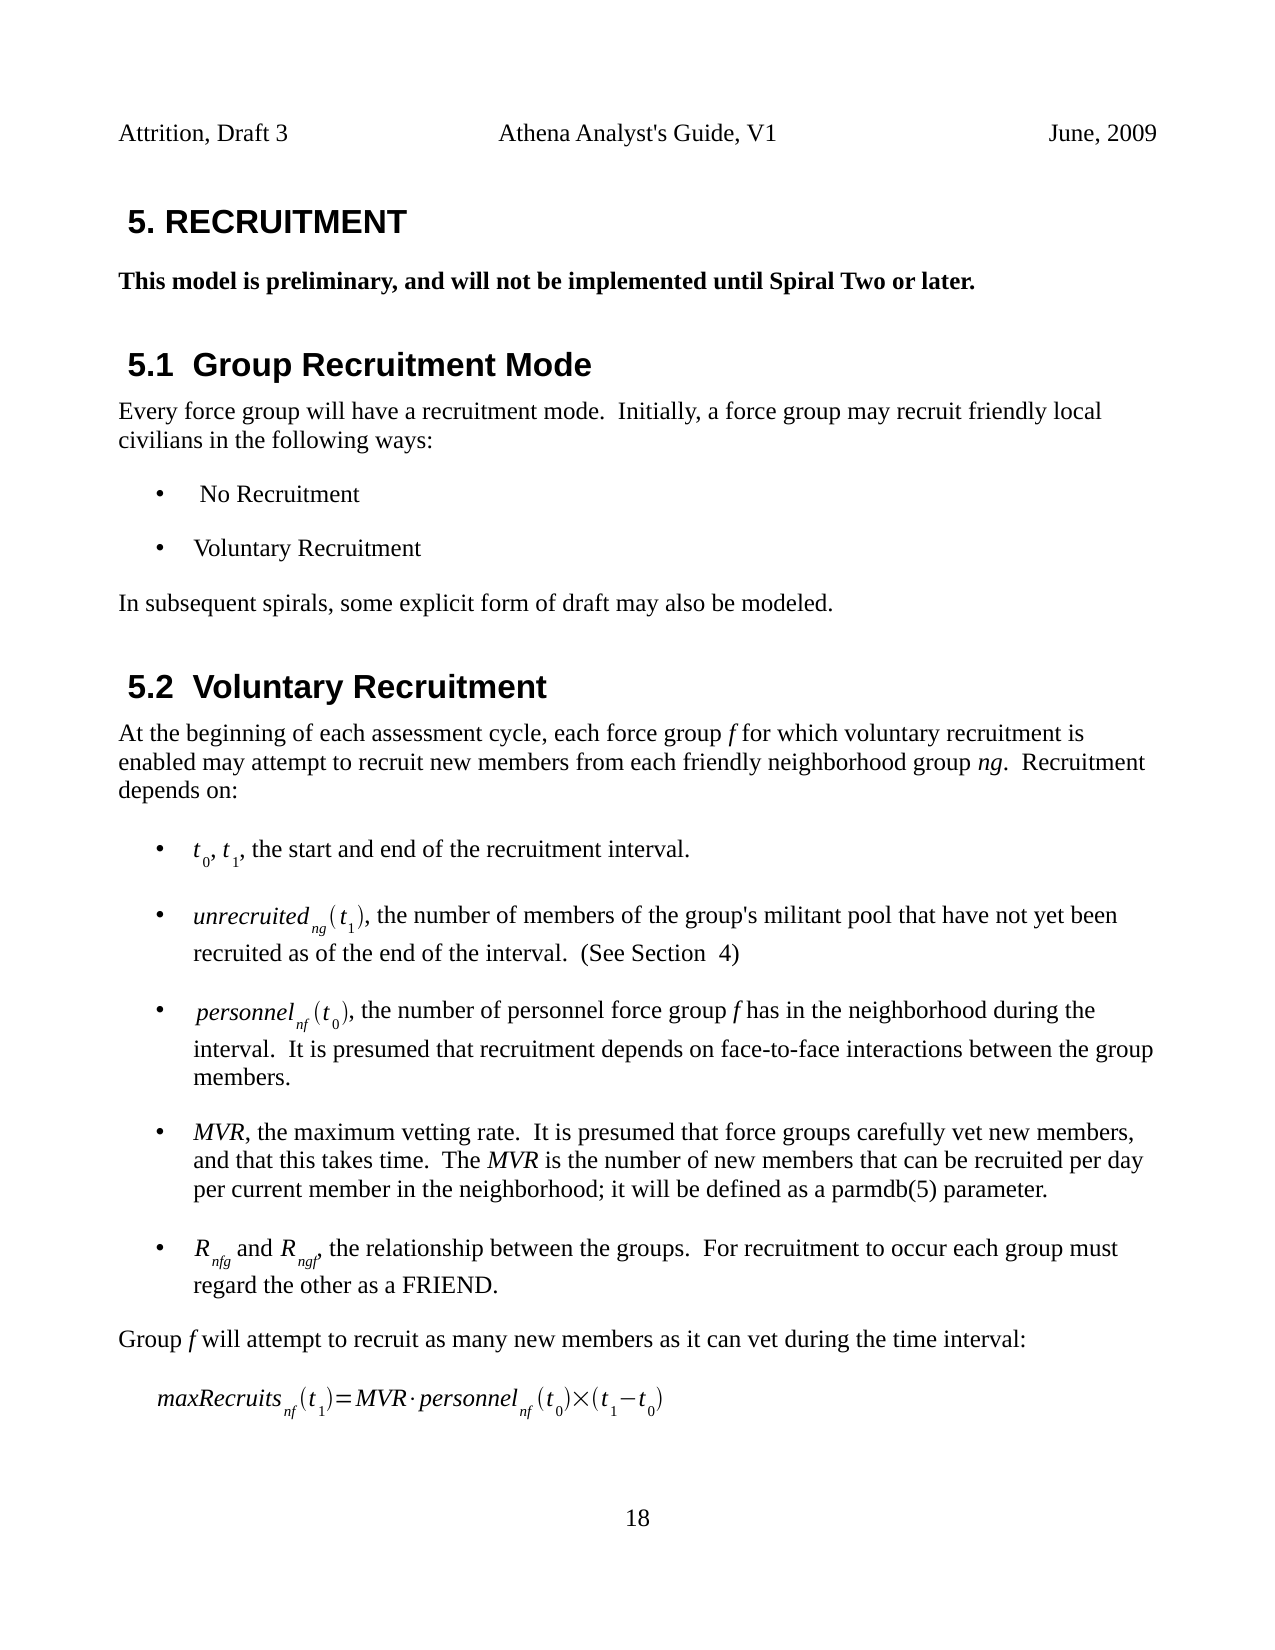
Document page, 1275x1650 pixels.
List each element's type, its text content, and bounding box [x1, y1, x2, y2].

subtitle Group Recruitment Mode [118, 345, 1157, 383]
text This model is preliminary, and will not be implemented until Spiral Two or later. [118, 266, 1157, 294]
list , , the start and end of the recruitment interval. [156, 829, 1157, 871]
subtitle Recruitment [118, 202, 1157, 240]
text At the beginning of each assessment cycle, each force group f for which voluntary recruitment is enabled may attempt to recruit new members from each friendly neighborhood group ng. Recruitment depends on: [118, 718, 1157, 804]
list , the number of personnel force group f has in the neighborhood during the interval. It is presumed that recruitment depends on face-to-face interactions between the group members. [156, 992, 1157, 1091]
list MVR, the maximum vetting rate. It is presumed that force groups carefully vet new members, and that this takes time. The MVR is the number of new members that can be recruited per day per current member in the neighborhood; it will be defined as a parmdb(5) parameter. [156, 1117, 1157, 1203]
list No Recruitment [156, 479, 1157, 508]
text In subsequent spirals, some explicit form of draft may also be modeled. [118, 588, 1157, 616]
list , the number of members of the group's militant pool that have not yet been recruited as of the end of the interval. (See Section 4.) [156, 896, 1157, 967]
subtitle Voluntary Recruitment [118, 667, 1157, 705]
text Every force group will have a recruitment mode. Initially, a force group may recruit friendly local civilians in the following ways: [118, 396, 1157, 453]
text Group f will attempt to recruit as many new members as it can vet during the time interval: [118, 1324, 1157, 1353]
list Voluntary Recruitment [156, 533, 1157, 562]
list and , the relationship between the groups. For recruitment to occur each group must regard the other as a FRIEND. [156, 1228, 1157, 1299]
